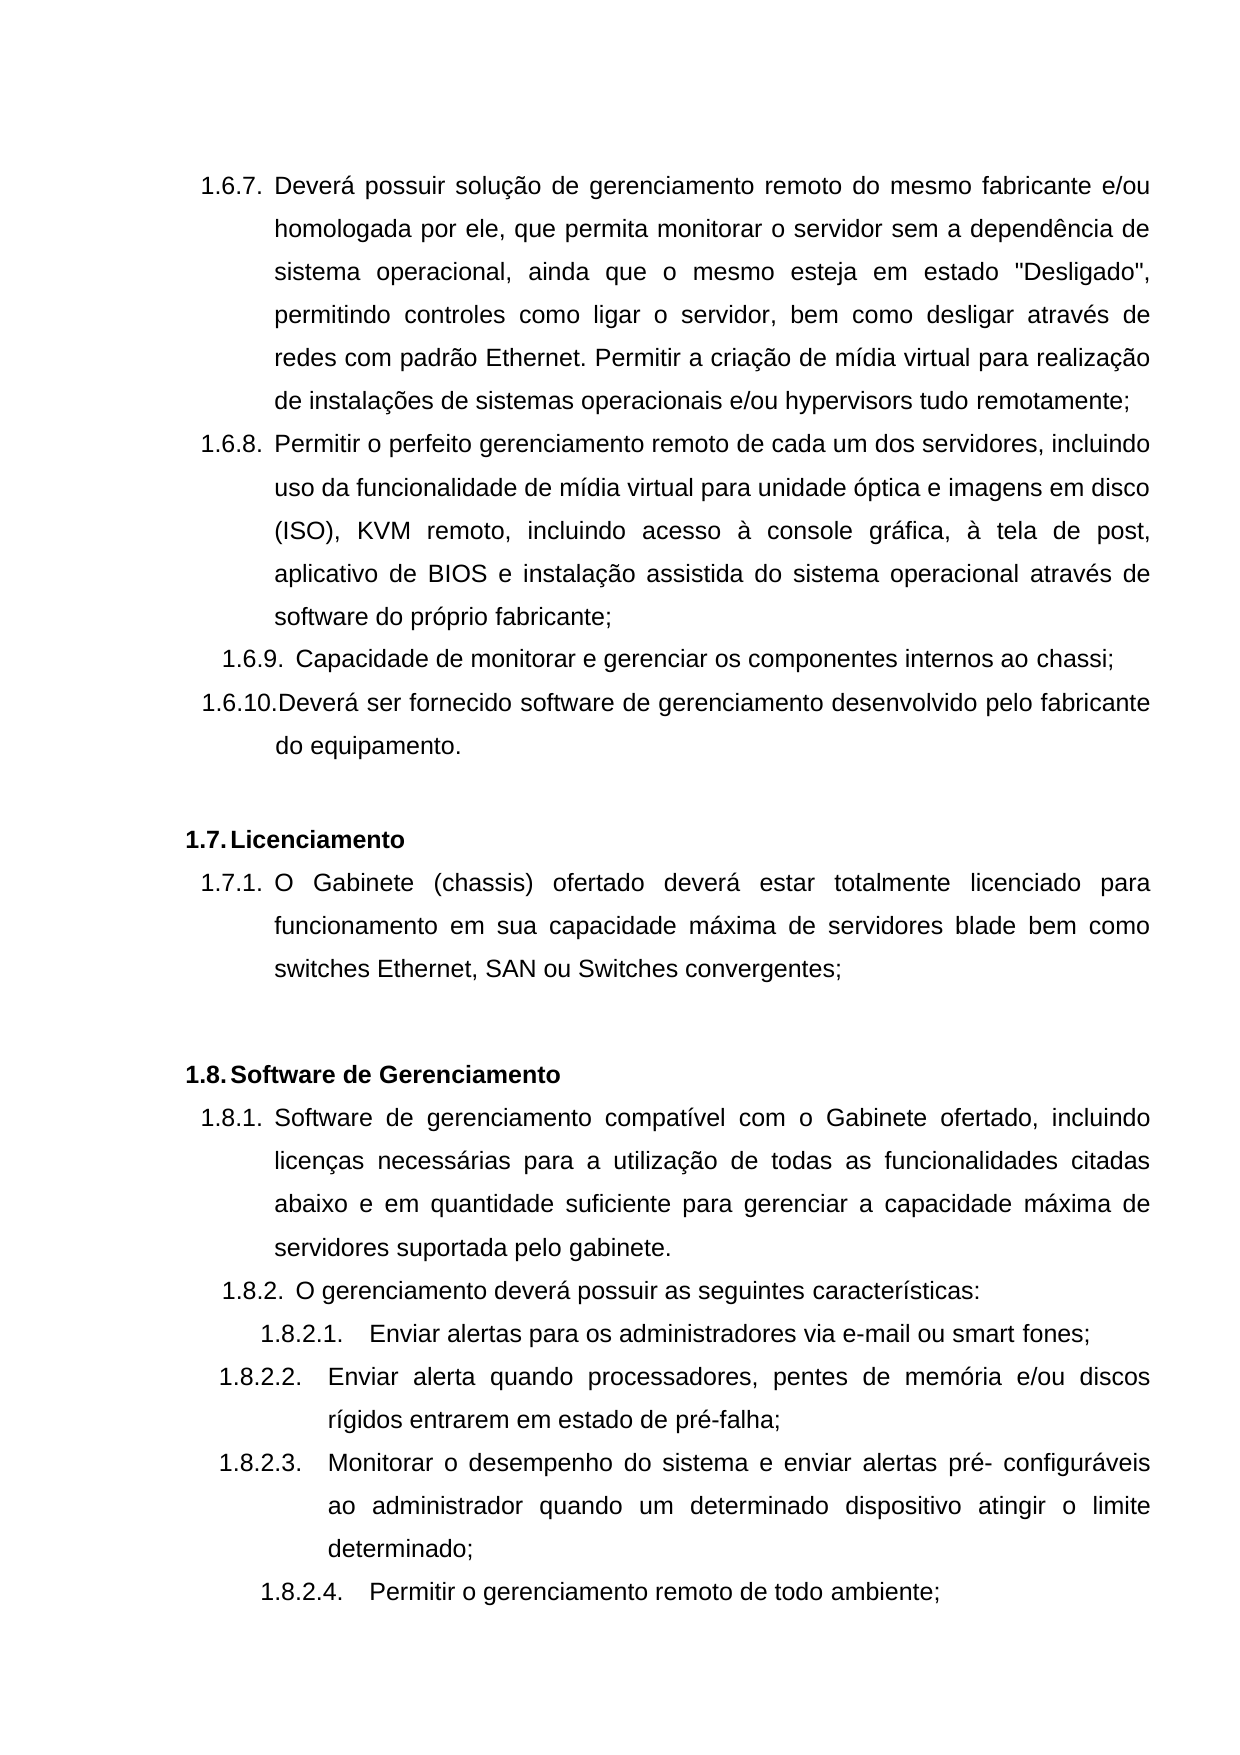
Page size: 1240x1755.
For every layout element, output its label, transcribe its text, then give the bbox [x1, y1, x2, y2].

list Enviar alertas para os administradores via e-mail ou smart fones; [260, 1319, 1196, 1347]
list Enviar alerta quando processadores, pentes de memória e/ou discos rígidos entrarem em estado de pré-falha; [219, 1362, 1152, 1434]
list Permitir o perfeito gerenciamento remoto de cada um dos servidores, incluindo uso da funcionalidade de mídia virtual para unidade óptica e imagens em disco (ISO), KVM remoto, incluindo acesso à console gráfica, à tela de post, aplicativo de BIOS e instalação assistida do sistema operacional através de software do próprio fabricante; [200, 429, 1152, 631]
list Software de gerenciamento compatível com o Gabinete ofertado, incluindo licenças necessárias para a utilização de todas as funcionalidades citadas abaixo e em quantidade suficiente para gerenciar a capacidade máxima de servidores suportada pelo gabinete. [200, 1103, 1152, 1261]
list O gerenciamento deverá possuir as seguintes características: [222, 1276, 1196, 1304]
subtitle Licenciamento [185, 825, 1196, 853]
list Capacidade de monitorar e gerenciar os componentes internos ao chassi; [222, 645, 1196, 674]
list Monitorar o desempenho do sistema e enviar alertas pré- configuráveis ao administrador quando um determinado dispositivo atingir o limite determinado; [219, 1448, 1152, 1563]
list Deverá ser fornecido software de gerenciamento desenvolvido pelo fabricante do equipamento. [201, 688, 1152, 760]
list O Gabinete (chassis) ofertado deverá estar totalmente licenciado para funcionamento em sua capacidade máxima de servidores blade bem como switches Ethernet, SAN ou Switches convergentes; [200, 868, 1152, 983]
list Deverá possuir solução de gerenciamento remoto do mesmo fabricante e/ou homologada por ele, que permita monitorar o servidor sem a dependência de sistema operacional, ainda que o mesmo esteja em estado "Desligado", permitindo controles como ligar o servidor, bem como desligar através de redes com padrão Ethernet. Permitir a criação de mídia virtual para realização de instalações de sistemas operacionais e/ou hypervisors tudo remotamente; [200, 171, 1152, 415]
subtitle Software de Gerenciamento [185, 1060, 1196, 1089]
list Permitir o gerenciamento remoto de todo ambiente; [260, 1577, 1196, 1606]
